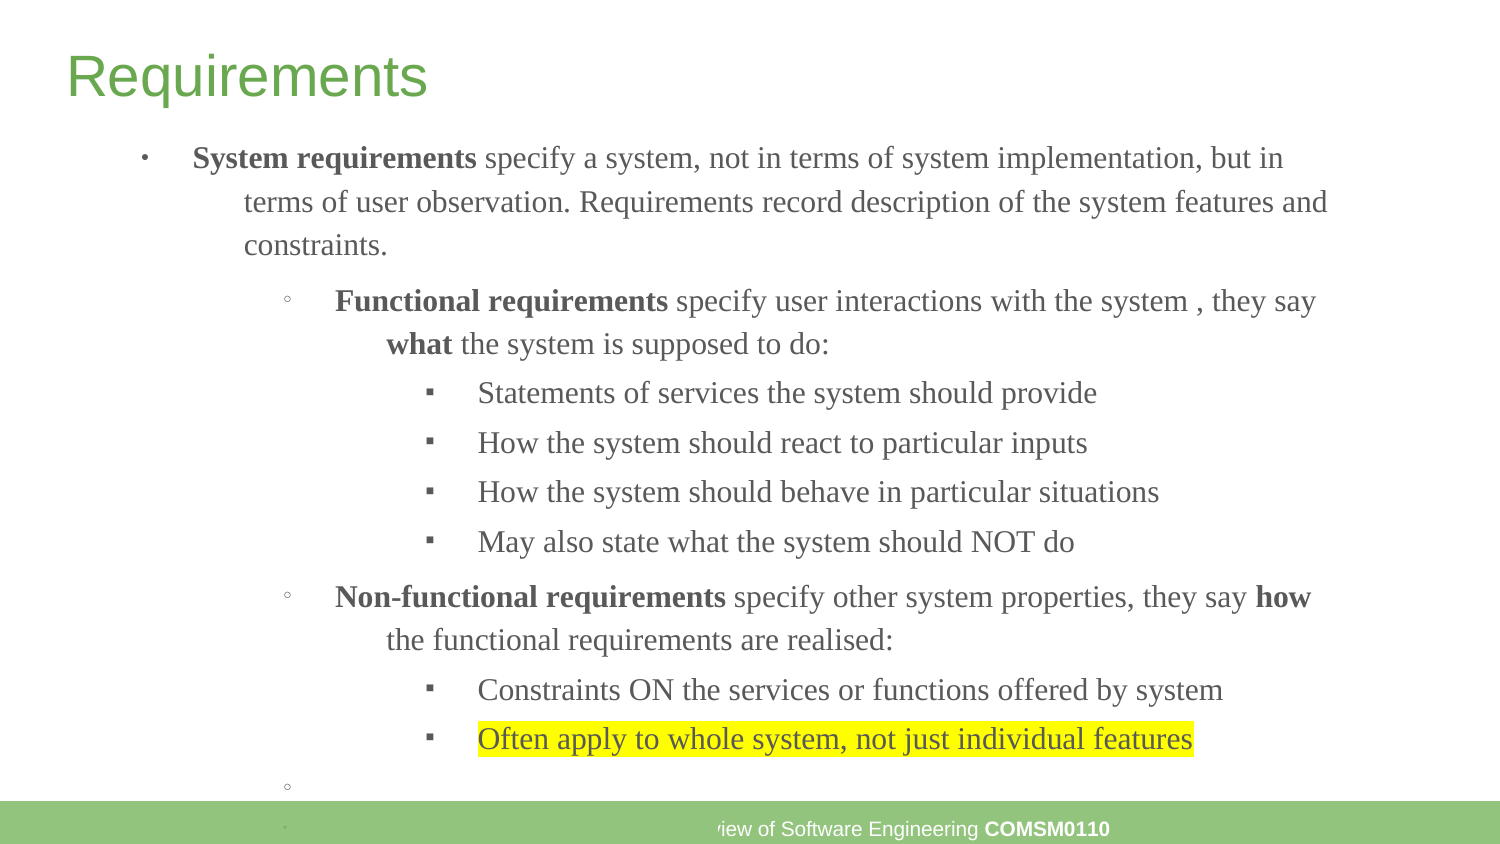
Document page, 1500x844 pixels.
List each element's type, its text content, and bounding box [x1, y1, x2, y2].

title Requirements [51, 22, 1449, 117]
list System requirements specify a system, not in terms of system implementation, but in terms of user observation. Requirements record description of the system features and constraints. Functional requirements specify user interactions with the system , they say what the system is supposed to do: Statements of services the system should provide How the system should react to particular inputs How the system should behave in particular situations May also state what the system should NOT do Non-functional requirements specify other system properties, they say how the functional requirements are realised: Constraints ON the services or functions offered by system Often apply to whole system, not just individual features [86, 116, 1361, 775]
